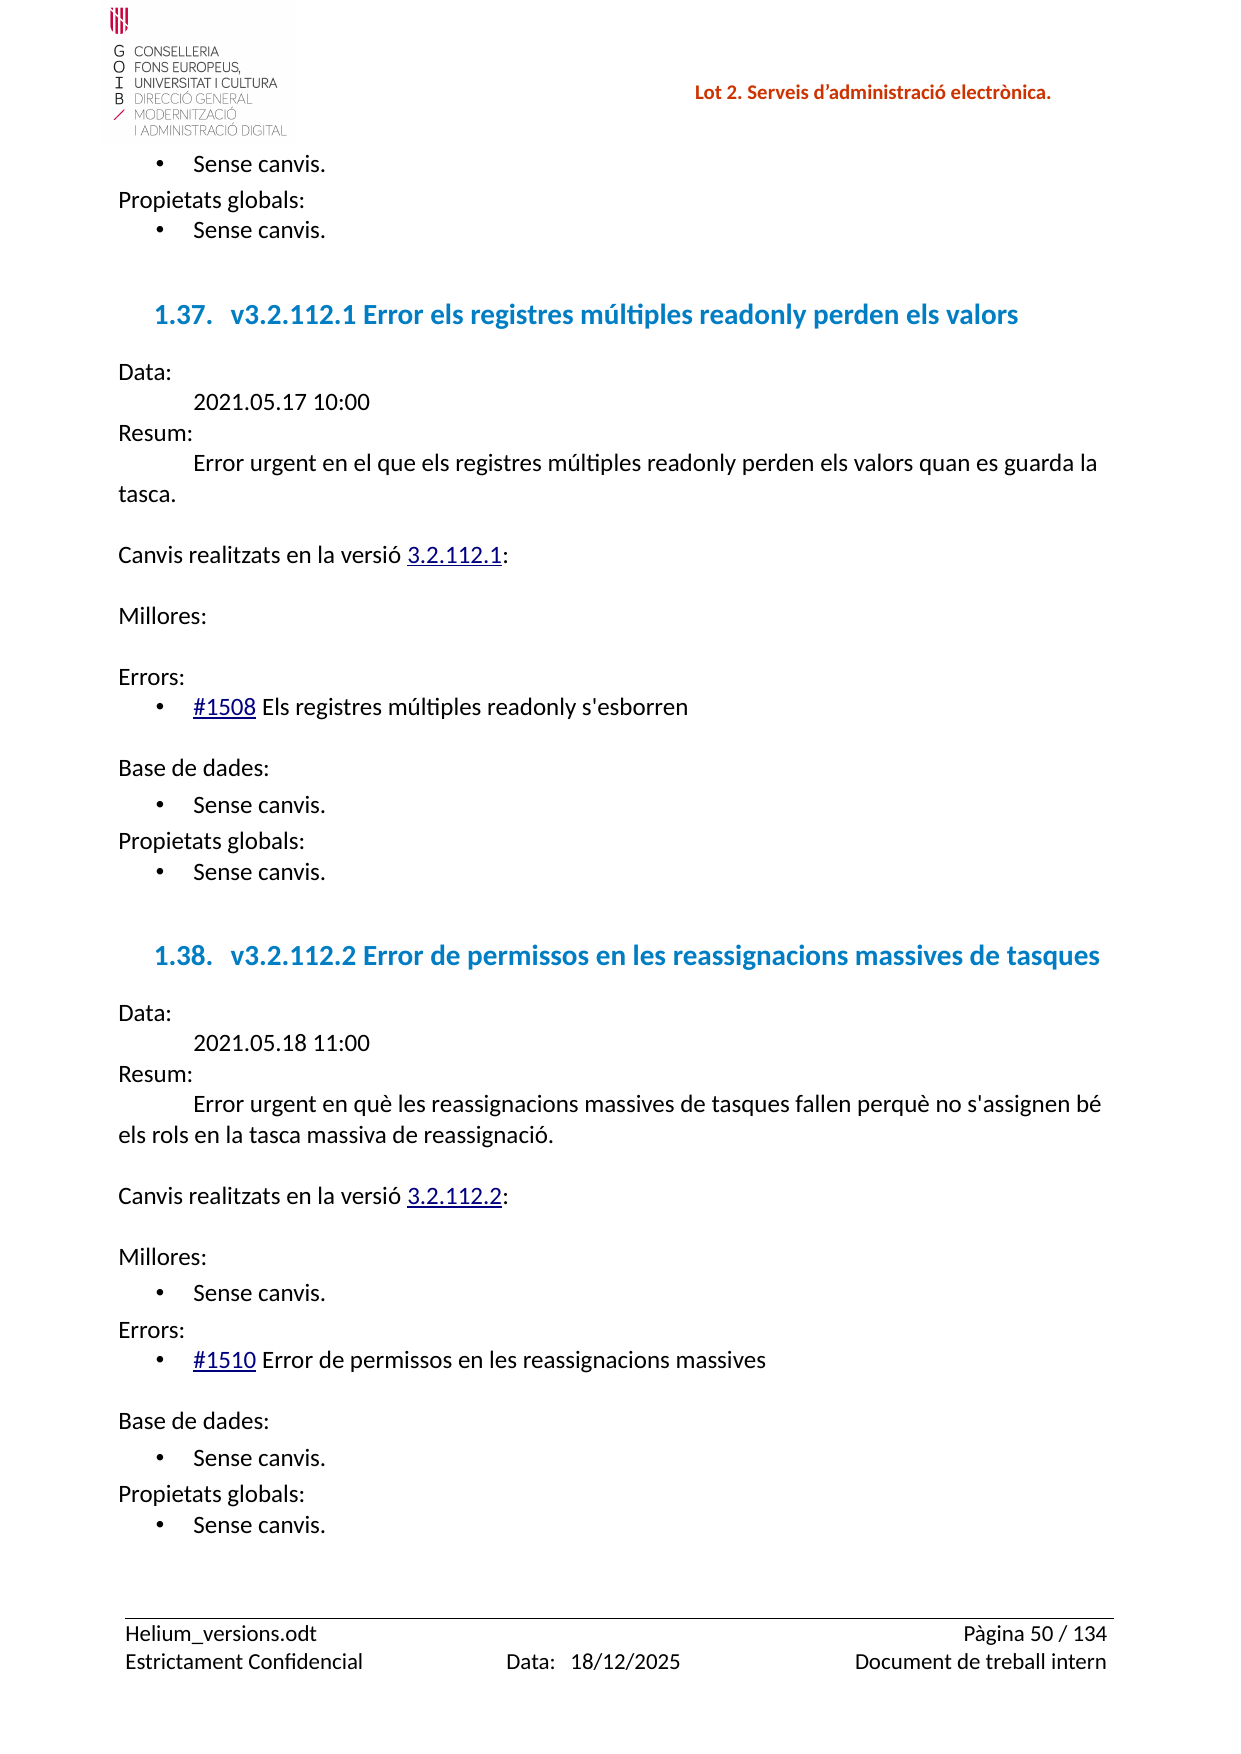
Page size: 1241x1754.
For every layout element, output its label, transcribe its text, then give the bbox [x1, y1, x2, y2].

text Millores: [118, 600, 1122, 630]
text Canvis realitzats en la versió 3.2.112.2: [118, 1180, 1122, 1210]
text Base de dades: [118, 1405, 1122, 1436]
text Propietats globals: [118, 825, 1122, 856]
text Millores: [118, 1241, 1122, 1271]
text Data: [118, 356, 1122, 386]
list Sense canvis. [156, 1509, 1122, 1539]
list Sense canvis. [156, 789, 1122, 819]
text Errors: [118, 1314, 1122, 1344]
list #1508 Els registres múltiples readonly s'esborren [156, 691, 1122, 722]
text 2021.05.17 10:00 [118, 386, 1122, 417]
list #1510 Error de permissos en les reassignacions massives [156, 1344, 1122, 1375]
subtitle v3.2.112.1 Error els registres múltiples readonly perden els valors [153, 296, 1122, 332]
text Resum: [118, 417, 1122, 447]
list Sense canvis. [156, 148, 1122, 178]
text Canvis realitzats en la versió 3.2.112.1: [118, 539, 1122, 569]
list Sense canvis. [156, 1442, 1122, 1472]
picture [100, 0, 297, 144]
text Resum: [118, 1058, 1122, 1088]
text Propietats globals: [118, 184, 1122, 215]
text Error urgent en què les reassignacions massives de tasques fallen perquè no s'assignen bé els rols en la tasca massiva de reassignació. [118, 1088, 1122, 1149]
text Base de dades: [118, 752, 1122, 783]
text 2021.05.18 11:00 [118, 1027, 1122, 1058]
text Propietats globals: [118, 1478, 1122, 1509]
text Errors: [118, 661, 1122, 691]
subtitle v3.2.112.2 Error de permissos en les reassignacions massives de tasques [153, 937, 1122, 973]
list Sense canvis. [156, 215, 1122, 245]
list Sense canvis. [156, 856, 1122, 886]
text Error urgent en el que els registres múltiples readonly perden els valors quan es guarda la tasca. [118, 447, 1122, 508]
text Data: [118, 997, 1122, 1027]
list Sense canvis. [156, 1277, 1122, 1308]
